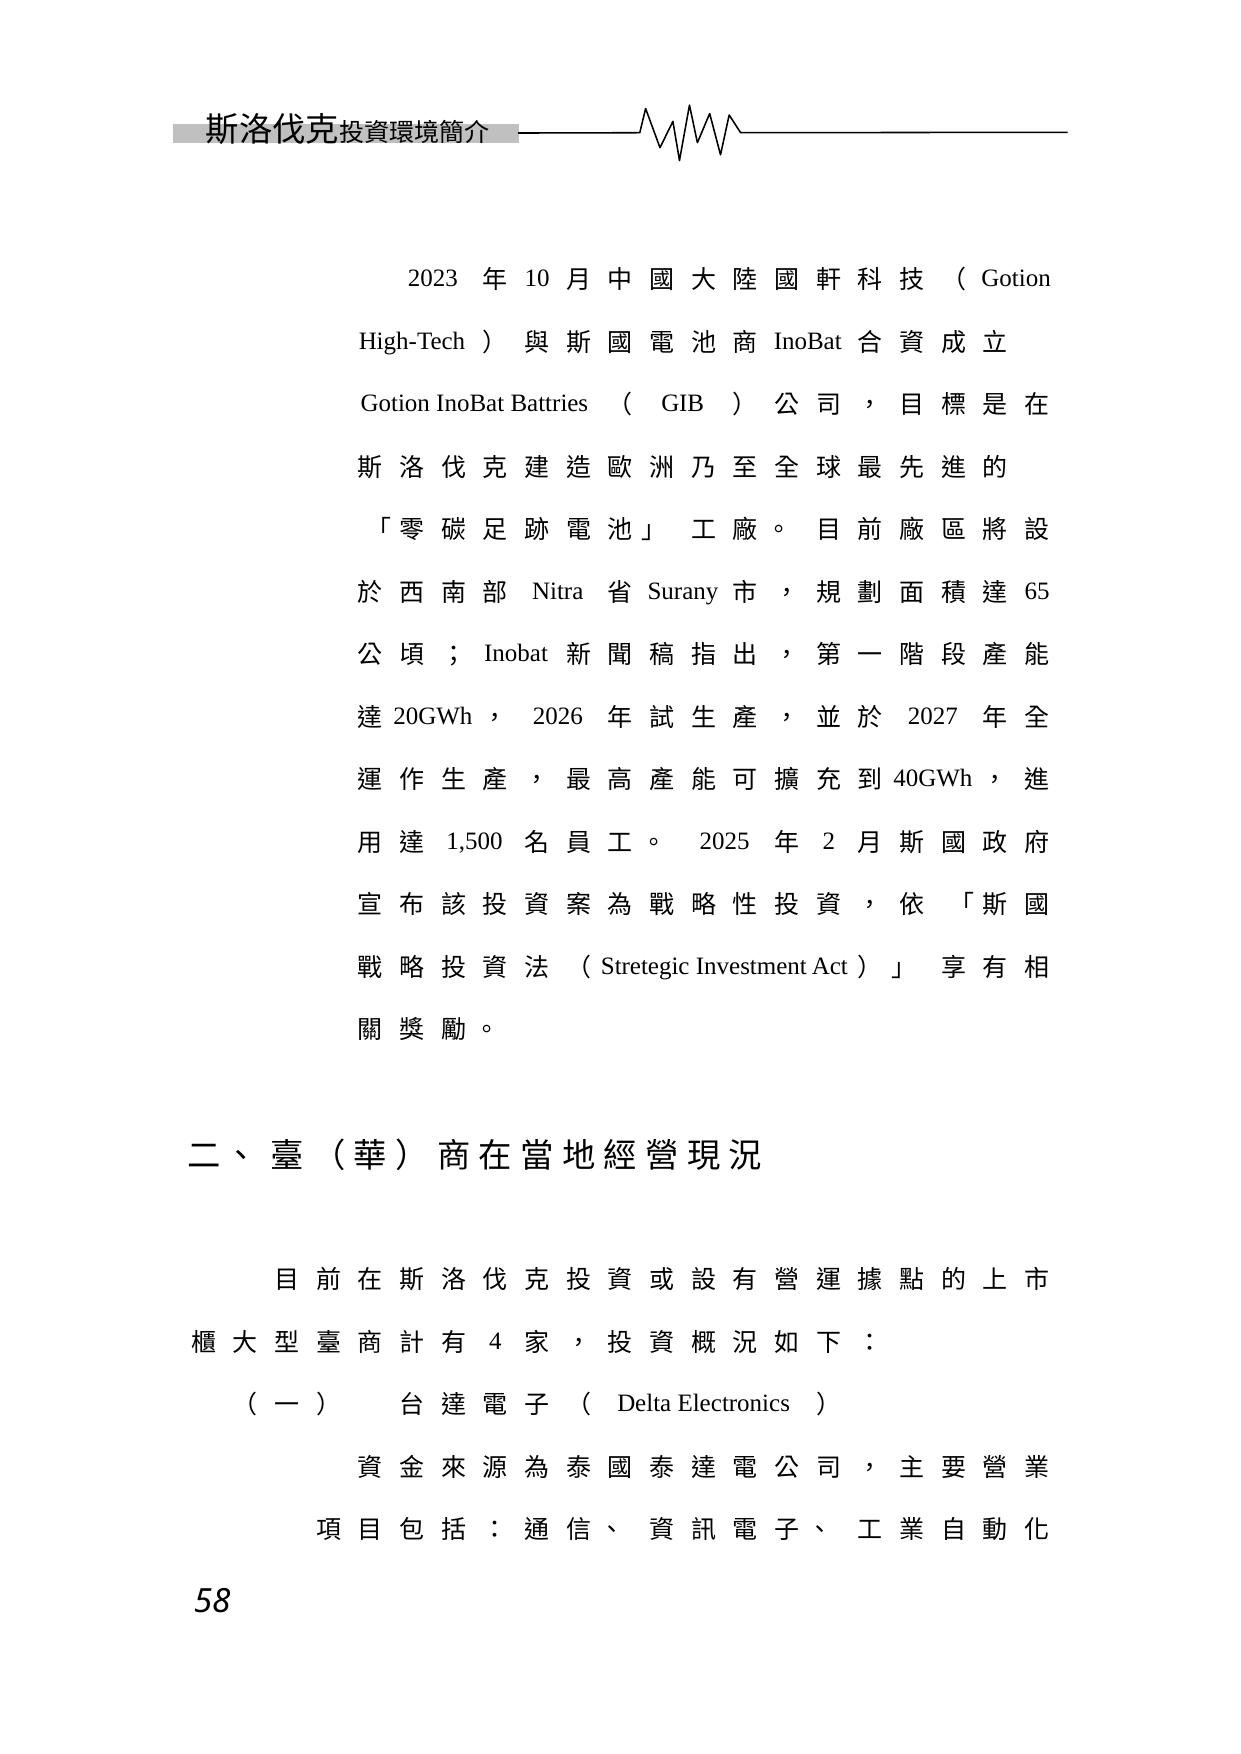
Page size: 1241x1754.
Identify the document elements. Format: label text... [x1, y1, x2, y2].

text 2023年10月中國大陸國軒科技（Gotion High-Tech）與斯國電池商InoBat合資成立Gotion InoBat Battries（GIB）公司，目標是在斯洛伐克建造歐洲乃至全球最先進的「零碳足跡電池」工廠。目前廠區將設於西南部Nitra省Surany市，規劃面積達65公頃；Inobat新聞稿指出，第一階段產能達20GWh，2026年試生產，並於2027年全運作生產，最高產能可擴充到40GWh，進用達1,500名員工。2025年2月斯國政府宣布該投資案為戰略性投資，依「斯國戰略投資法（Stretegic Investment Act）」享有相關獎勵。 [330, 236, 1058, 1049]
text 二、臺（華）商在當地經營現況 [183, 1111, 1058, 1174]
text 資金來源為泰國泰達電公司，主要營業項目包括：通信、資訊電子、工業自動化 [281, 1424, 1058, 1549]
text （一） 台達電子（Delta Electronics） [207, 1361, 1058, 1424]
text 目前在斯洛伐克投資或設有營運據點的上市櫃大型臺商計有4家，投資概況如下： [183, 1236, 1058, 1361]
